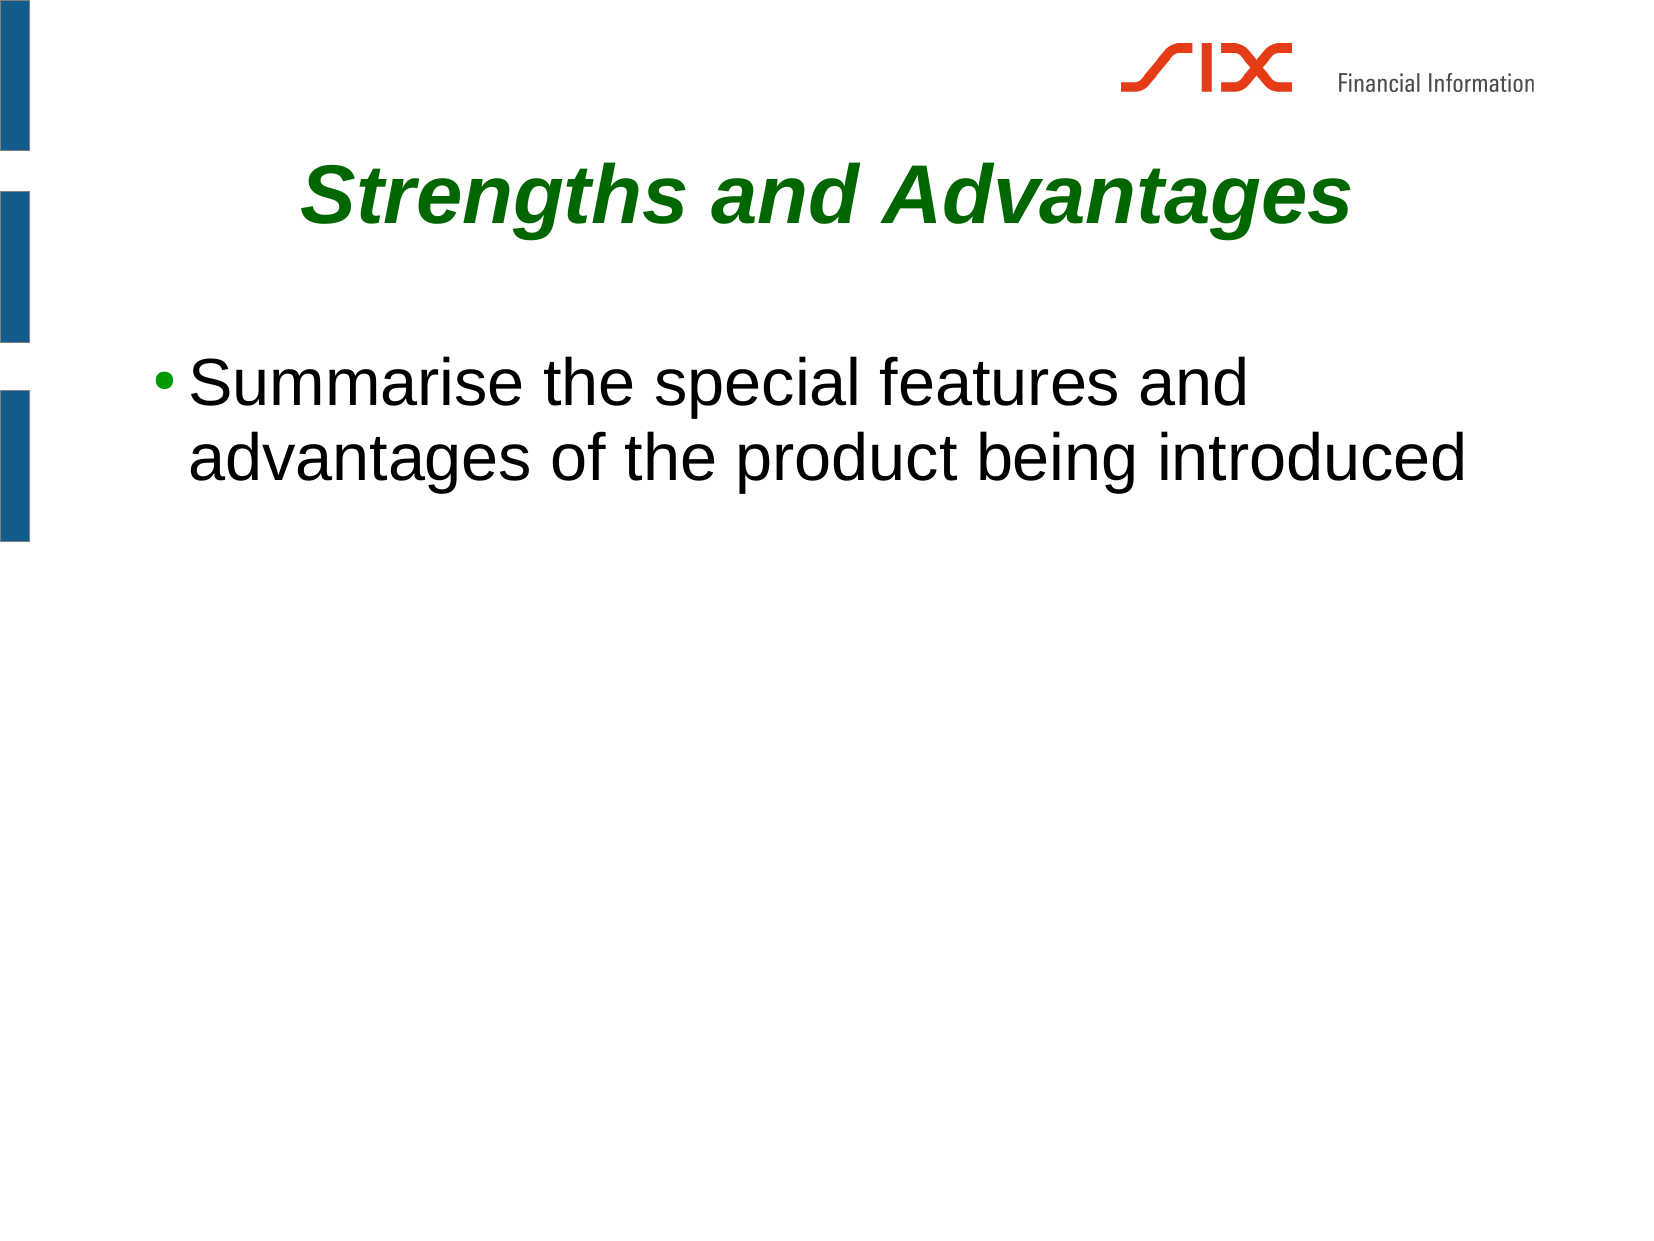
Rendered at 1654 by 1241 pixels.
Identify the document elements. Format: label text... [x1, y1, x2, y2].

list Summarise the special features and advantages of the product being introduced [152, 344, 1534, 1127]
picture [1121, 43, 1534, 91]
title Strengths and Advantages [121, 91, 1534, 299]
